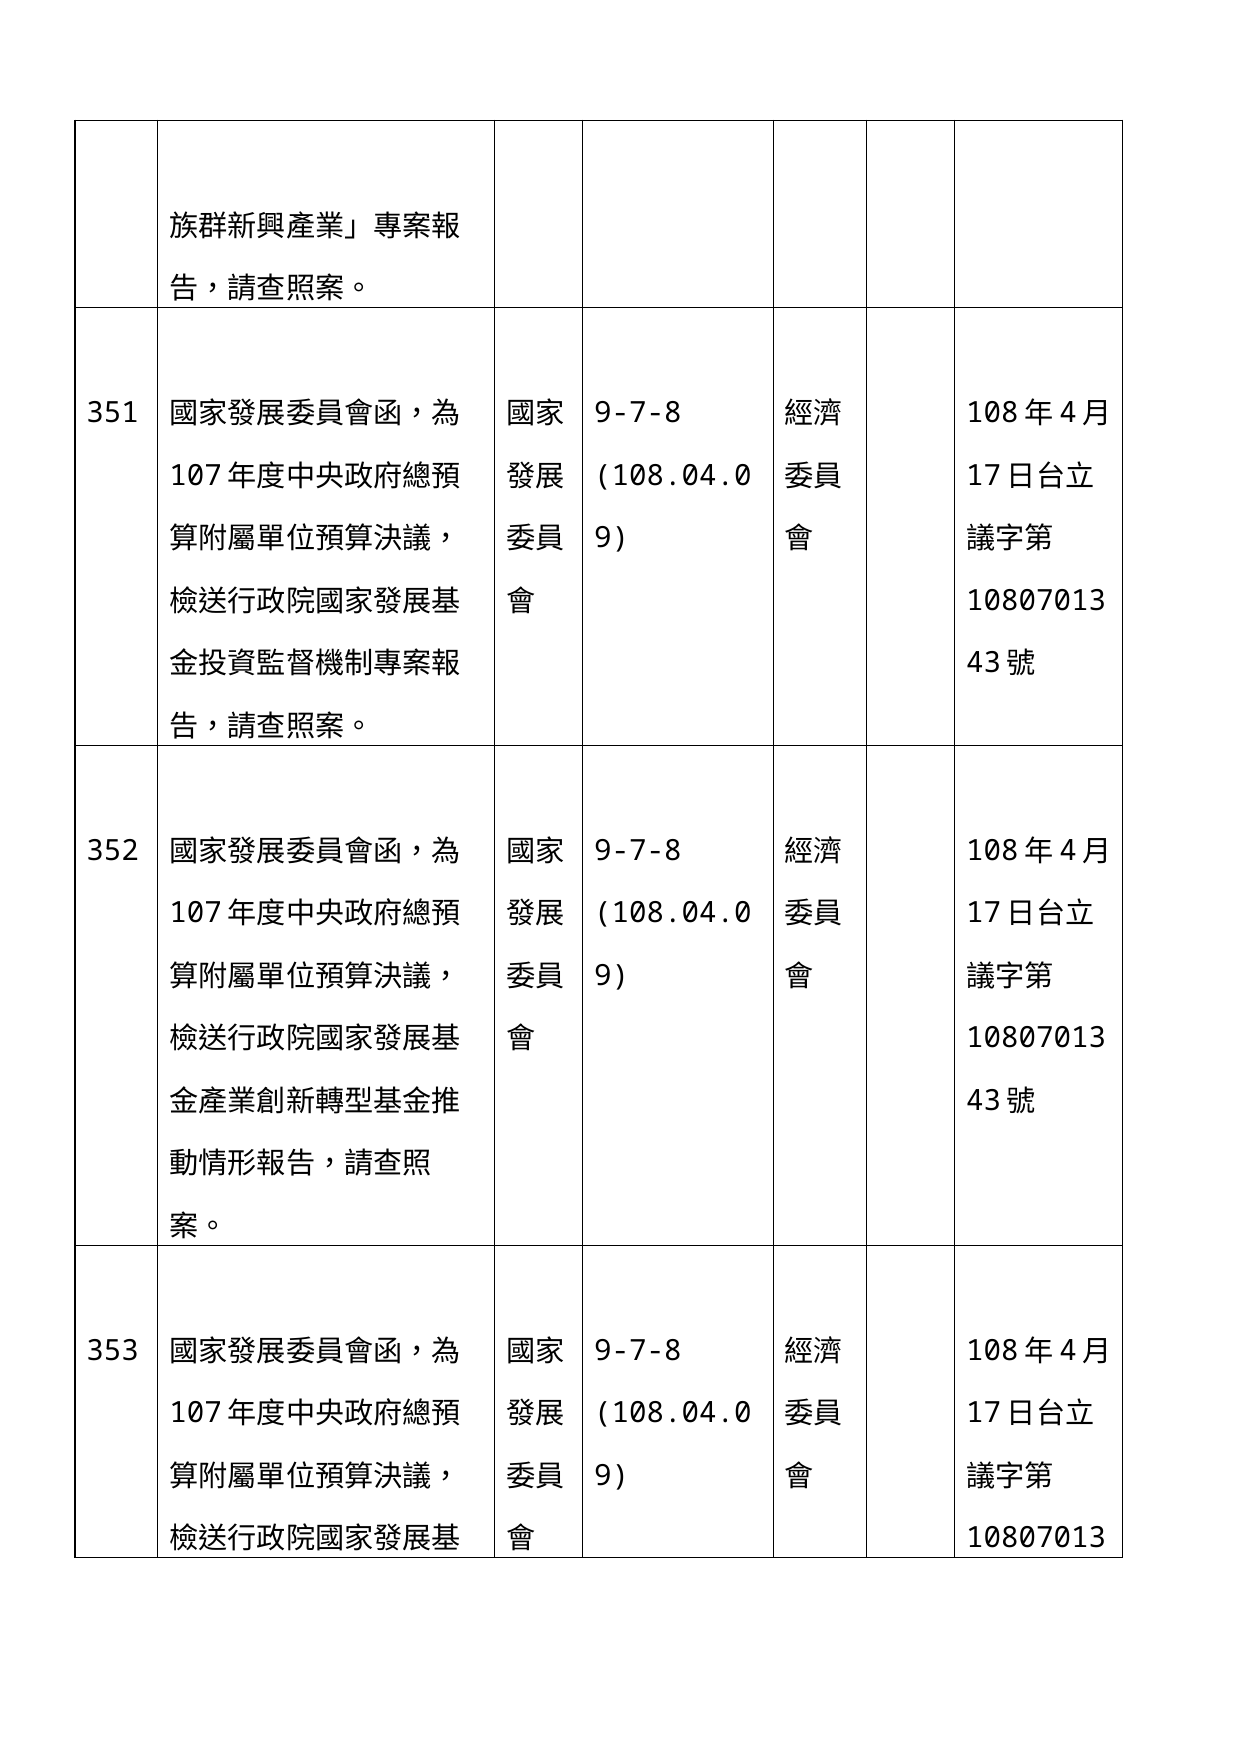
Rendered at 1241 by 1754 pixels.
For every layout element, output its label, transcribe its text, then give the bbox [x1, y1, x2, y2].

table_cell [867, 746, 954, 1244]
table_cell 108年4月17日台立議字第1080701343號 [955, 746, 1122, 1244]
table_cell 國家發展委員會函，為107年度中央政府總預算附屬單位預算決議，檢送行政院國家發展基金產業創新轉型基金推動情形報告，請查照案。 [158, 746, 494, 1244]
table_cell 國家發展委員會 [495, 308, 582, 744]
table_cell 9-7-8 (108.04.09) [583, 308, 773, 744]
table_cell 353 [76, 1246, 157, 1557]
table_cell [495, 121, 582, 307]
table_cell [867, 1246, 954, 1557]
table_cell 國家發展委員會 [495, 1246, 582, 1557]
table_cell [583, 121, 773, 307]
table_cell 族群新興產業」專案報告，請查照案。 [158, 121, 494, 307]
table_cell 國家發展委員會函，為107年度中央政府總預算附屬單位預算決議，檢送行政院國家發展基 [158, 1246, 494, 1557]
table_cell [955, 121, 1122, 307]
table_cell 國家發展委員會函，為107年度中央政府總預算附屬單位預算決議，檢送行政院國家發展基金投資監督機制專案報告，請查照案。 [158, 308, 494, 744]
table_cell [867, 121, 954, 307]
table_cell 9-7-8 (108.04.09) [583, 1246, 773, 1557]
table_cell 經濟委員會 [774, 1246, 866, 1557]
table_cell 352 [76, 746, 157, 1244]
table_cell [76, 121, 157, 307]
table_cell 108年4月17日台立議字第1080701343號 [955, 308, 1122, 744]
table_cell 經濟委員會 [774, 746, 866, 1244]
table_cell 108年4月17日台立議字第10807013 [955, 1246, 1122, 1557]
table_cell 經濟委員會 [774, 308, 866, 744]
table_cell 351 [76, 308, 157, 744]
table_cell 國家發展委員會 [495, 746, 582, 1244]
table_cell [774, 121, 866, 307]
table_cell 9-7-8 (108.04.09) [583, 746, 773, 1244]
table_cell [867, 308, 954, 744]
